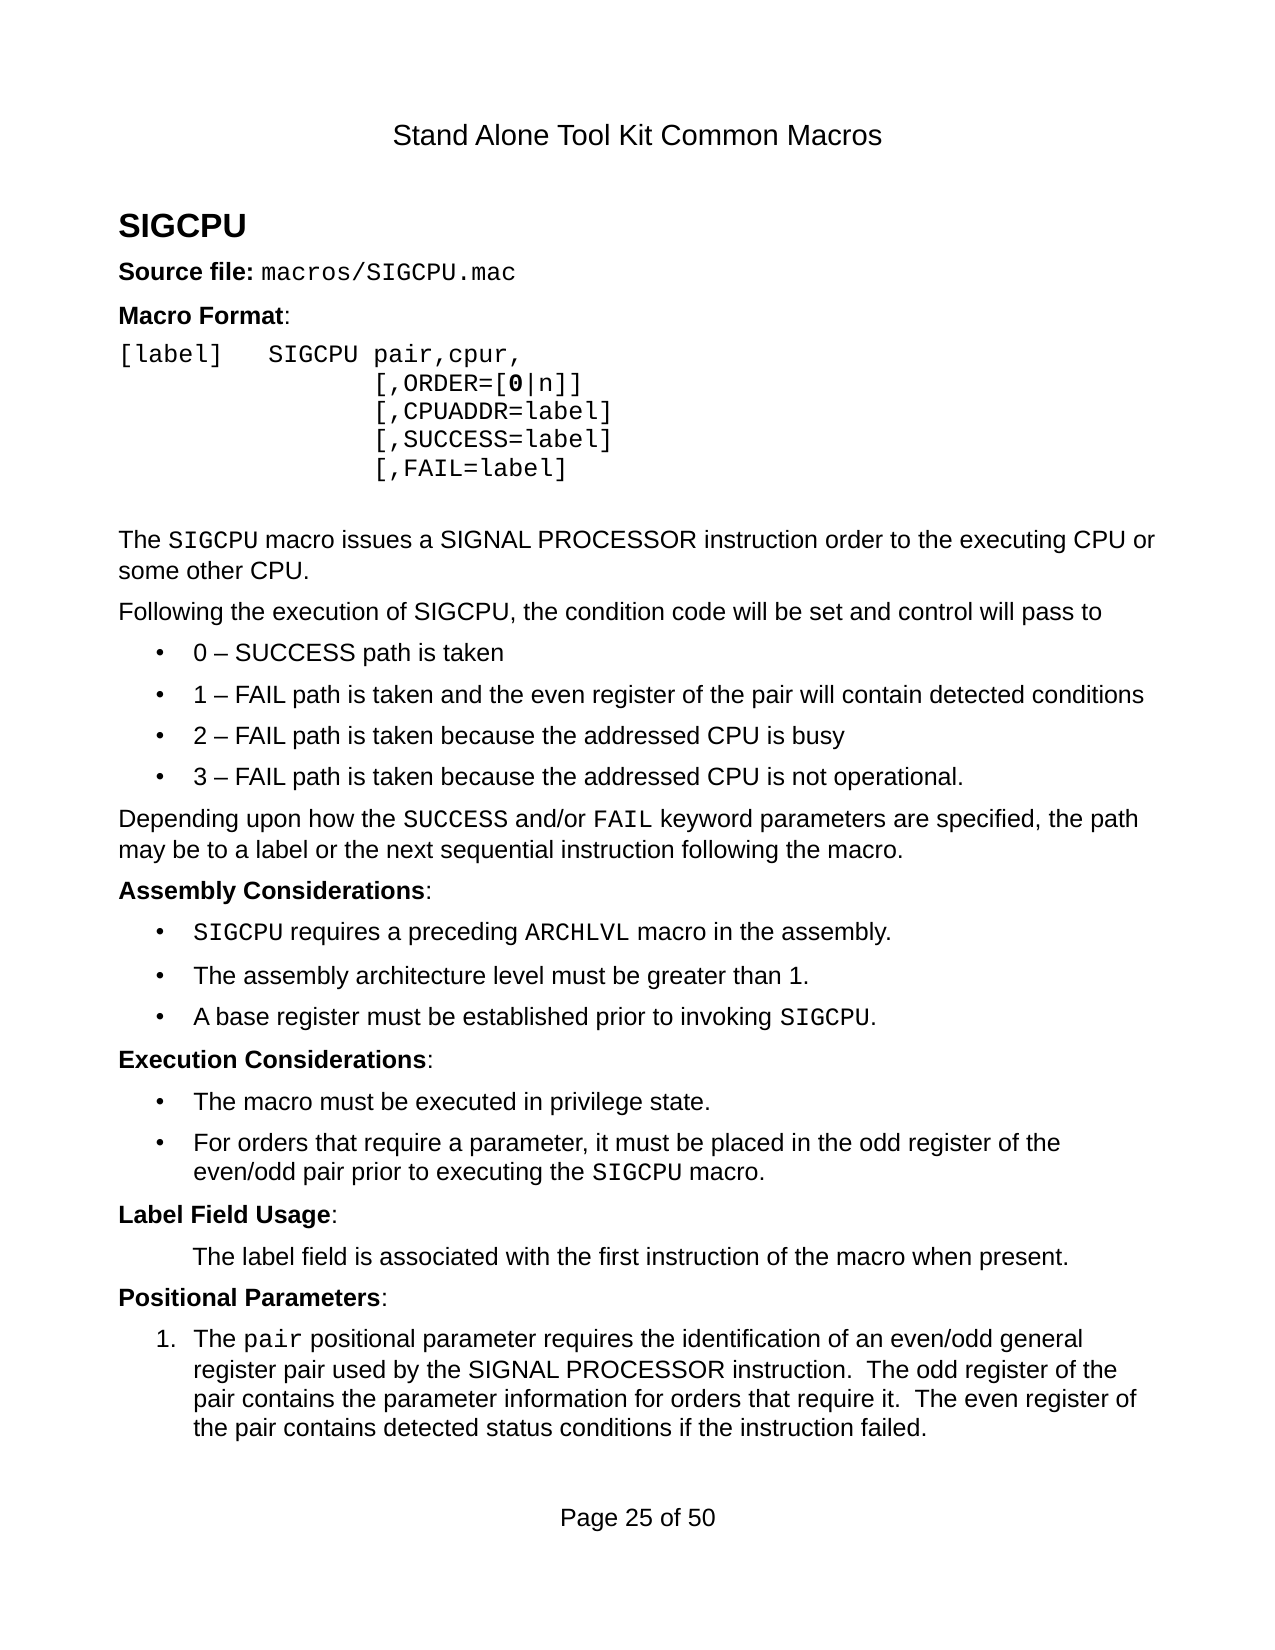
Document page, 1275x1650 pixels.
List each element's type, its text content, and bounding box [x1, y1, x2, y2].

text [,ORDER=[0|n]] [118, 370, 1157, 399]
text Positional Parameters: [118, 1283, 1157, 1312]
list A base register must be established prior to invoking SIGCPU. [156, 1002, 1157, 1033]
text Execution Considerations: [118, 1045, 1157, 1074]
text Label Field Usage: [118, 1200, 1157, 1229]
list The macro must be executed in privilege state. [156, 1087, 1157, 1116]
list 1 – FAIL path is taken and the even register of the pair will contain detected conditions [156, 680, 1157, 708]
text [,SUCCESS=label] [118, 427, 1157, 455]
list The assembly architecture level must be greater than 1. [156, 961, 1157, 989]
text Assembly Considerations: [118, 876, 1157, 905]
text Depending upon how the SUCCESS and/or FAIL keyword parameters are specified, the path may be to a label or the next sequential instruction following the macro. [118, 804, 1157, 863]
list 3 – FAIL path is taken because the addressed CPU is not operational. [156, 762, 1157, 791]
list 2 – FAIL path is taken because the addressed CPU is busy [156, 721, 1157, 750]
text The SIGCPU macro issues a SIGNAL PROCESSOR instruction order to the executing CPU or some other CPU. [118, 525, 1157, 584]
text [,FAIL=label] [118, 455, 1157, 484]
list SIGCPU requires a preceding ARCHLVL macro in the assembly. [156, 917, 1157, 948]
text The label field is associated with the first instruction of the macro when present. [192, 1242, 1157, 1270]
text [,CPUADDR=label] [118, 399, 1157, 427]
list The pair positional parameter requires the identification of an even/odd general register pair used by the SIGNAL PROCESSOR instruction. The odd register of the pair contains the parameter information for orders that require it. The even register of the pair contains detected status conditions if the instruction failed. [156, 1324, 1157, 1441]
text Following the execution of SIGCPU, the condition code will be set and control will pass to [118, 597, 1157, 626]
text [label] SIGCPU pair,cpur, [118, 342, 1157, 370]
text Source file: macros/SIGCPU.mac [118, 257, 1157, 288]
list 0 – SUCCESS path is taken [156, 638, 1157, 667]
text Macro Format: [118, 301, 1157, 329]
subtitle SIGCPU [118, 206, 1157, 245]
list For orders that require a parameter, it must be placed in the odd register of the even/odd pair prior to executing the SIGCPU macro. [156, 1128, 1157, 1188]
